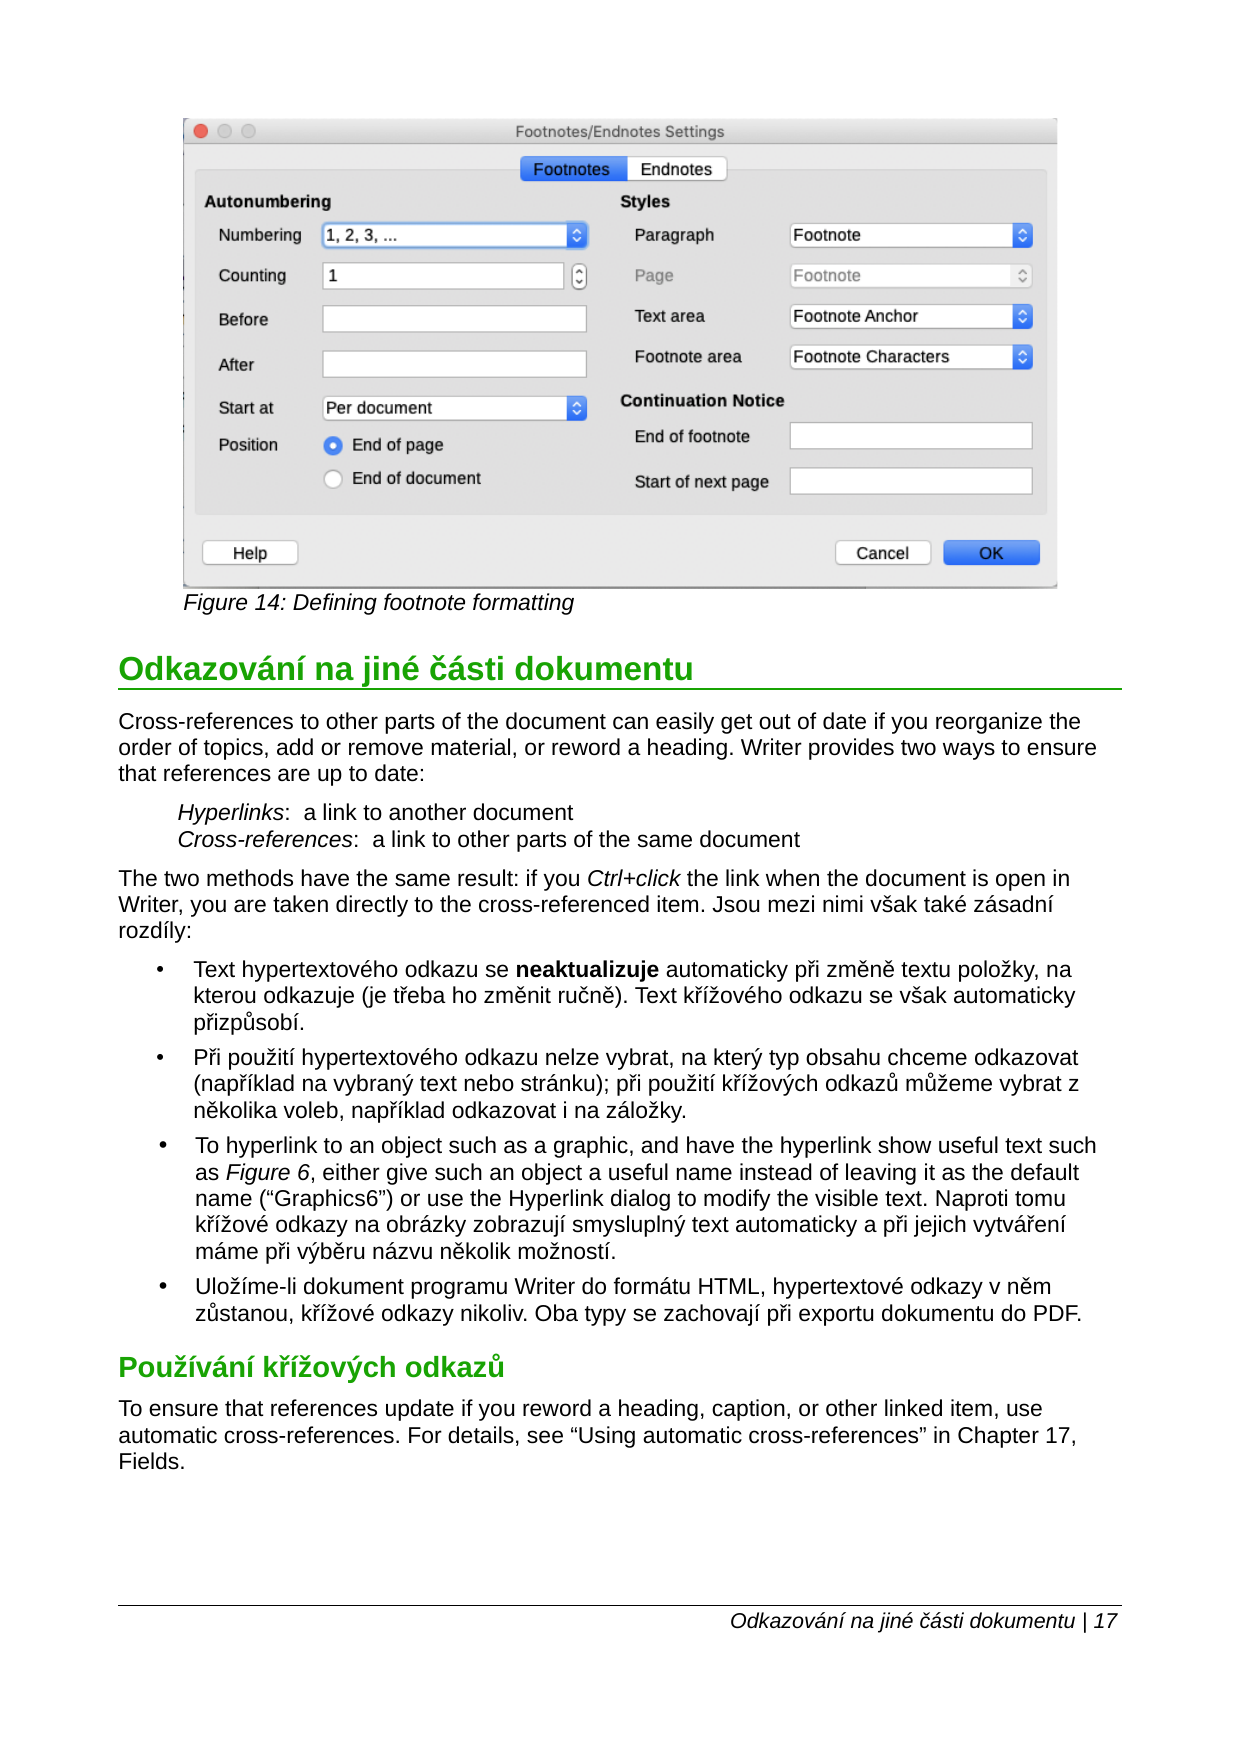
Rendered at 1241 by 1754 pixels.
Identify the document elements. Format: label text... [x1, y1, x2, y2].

subtitle Odkazování na jiné části dokumentu [118, 649, 1122, 688]
list Při použití hypertextového odkazu nelze vybrat, na který typ obsahu chceme odkazovat (například na vybraný text nebo stránku); při použití křížových odkazů můžeme vybrat z několika voleb, například odkazovat i na záložky. [156, 1044, 1122, 1123]
list Text hypertextového odkazu se neaktualizuje automaticky při změně textu položky, na kterou odkazuje (je třeba ho změnit ručně). Text křížového odkazu se však automaticky přizpůsobí. [156, 956, 1122, 1035]
text Figure 14: Defining footnote formatting [183, 589, 1057, 615]
text The two methods have the same result: if you Ctrl+click the link when the document is open in Writer, you are taken directly to the cross-referenced item. Jsou mezi nimi však také zásadní rozdíly: [118, 864, 1122, 943]
picture [183, 118, 1058, 589]
text To ensure that references update if you reword a heading, caption, or other linked item, use automatic cross-references. For details, see “Using automatic cross-references” in Chapter 17, Fields. [118, 1395, 1122, 1474]
list To hyperlink to an object such as a graphic, and have the hyperlink show useful text such as Figure 6, either give such an object a useful name instead of leaving it as the default name (“Graphics6”) or use the Hyperlink dialog to modify the visible text. Naproti tomu křížové odkazy na obrázky zobrazují smysluplný text automaticky a při jejich vytváření máme při výběru názvu několik možností. [156, 1132, 1122, 1264]
text Hyperlinks: a link to another document Cross-references: a link to other parts of the same document [177, 799, 1122, 852]
list Cross-references to other parts of the document can easily get out of date if you reorganize the order of topics, add or remove material, or reword a heading. Writer provides two ways to ensure that references are up to date: [118, 708, 1122, 787]
subtitle Používání křížových odkazů [118, 1350, 1122, 1383]
list Uložíme-li dokument programu Writer do formátu HTML, hypertextové odkazy v něm zůstanou, křížové odkazy nikoliv. Oba typy se zachovají při exportu dokumentu do PDF. [156, 1273, 1122, 1326]
